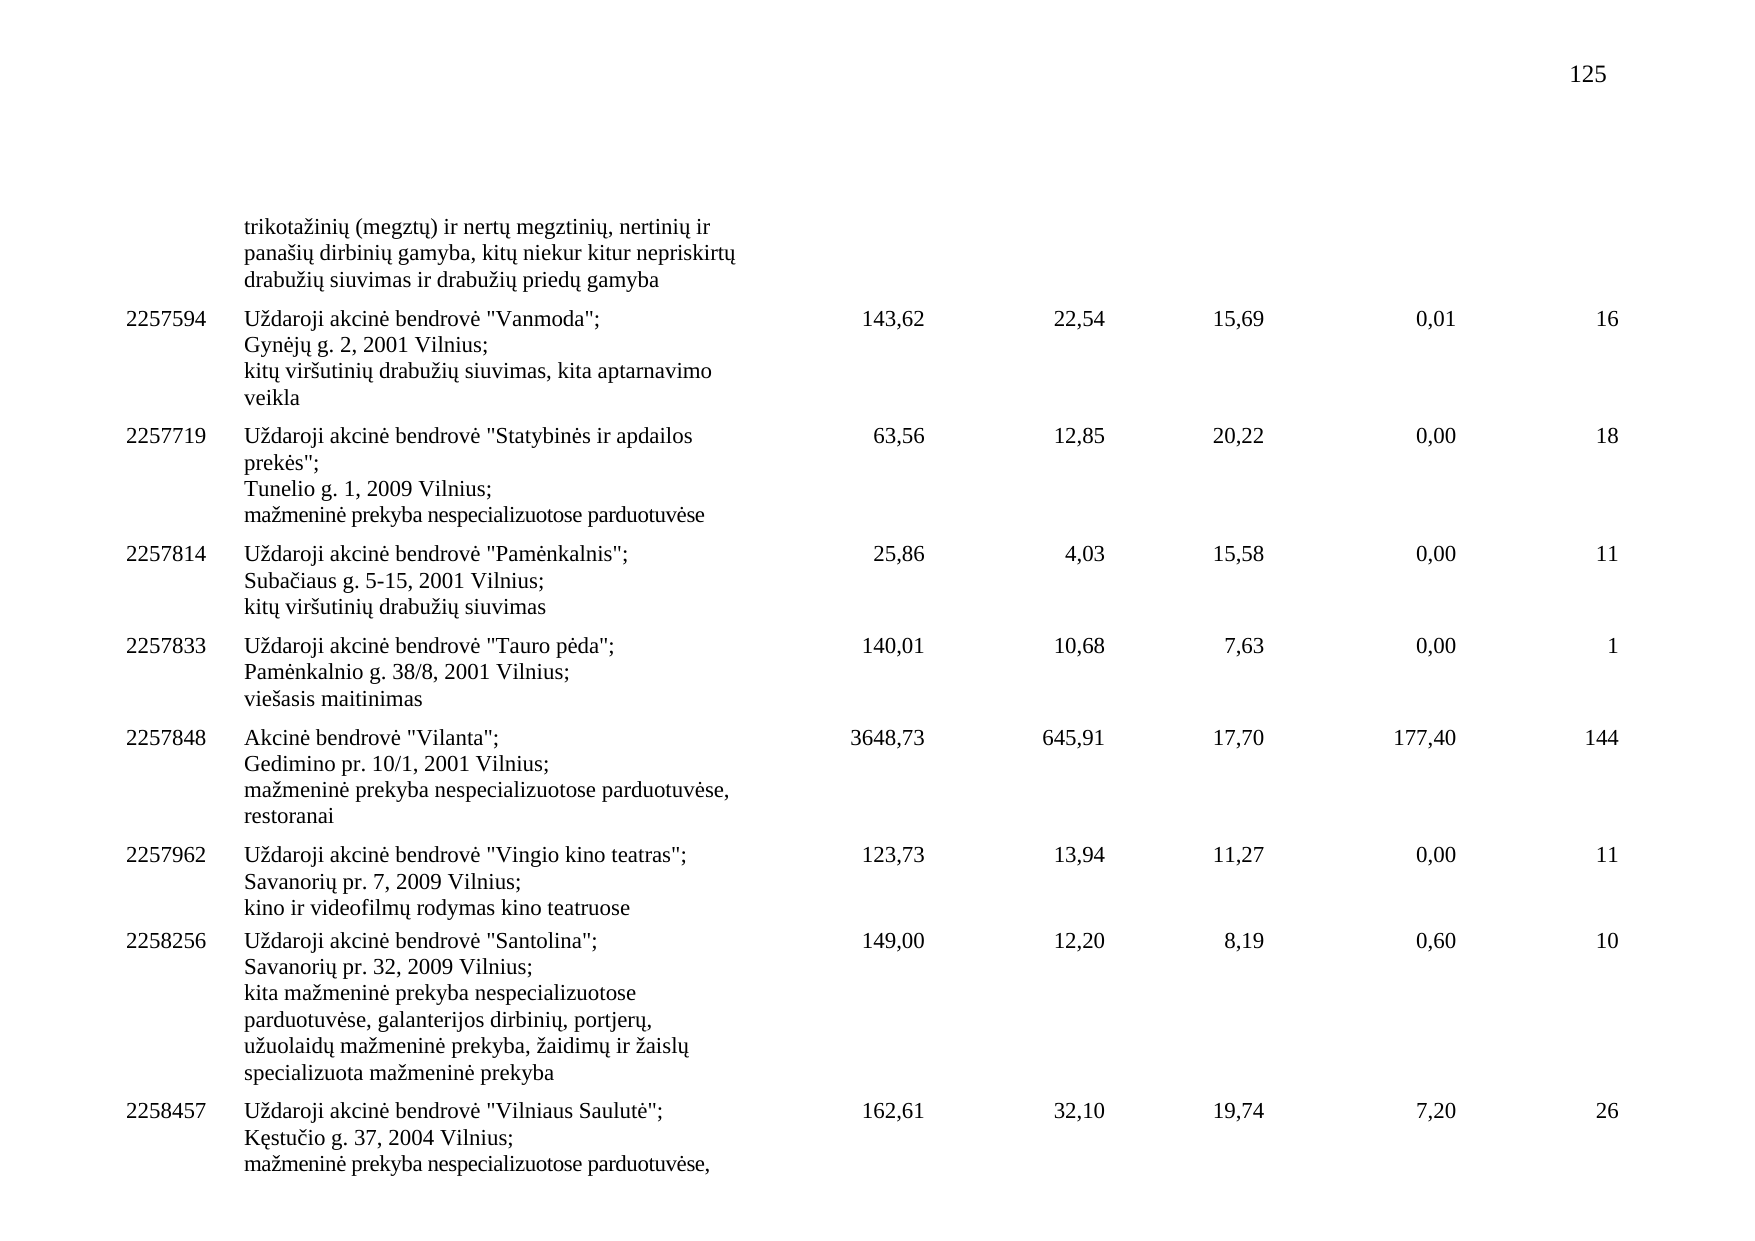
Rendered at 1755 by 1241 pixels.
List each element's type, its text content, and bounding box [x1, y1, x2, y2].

table_cell 4,03 [941, 534, 1122, 626]
table_cell 2257848 [100, 717, 233, 835]
table_cell 7,20 [1281, 1091, 1473, 1176]
table_cell Uždaroji akcinė bendrovė "Pamėnkalnis"; Subačiaus g. 5-15, 2001 Vilnius; kitų viršutinių drabužių siuvimas [233, 534, 749, 626]
table_cell 11,27 [1122, 835, 1281, 921]
table_cell 0,60 [1281, 921, 1473, 1091]
table_cell 2257814 [100, 534, 233, 626]
table_cell 11 [1473, 835, 1636, 921]
table_cell [1281, 207, 1473, 298]
table_cell 2258256 [100, 921, 233, 1091]
table_cell 144 [1473, 717, 1636, 835]
table_cell 18 [1473, 416, 1636, 534]
table_cell 2258457 [100, 1091, 233, 1176]
table_cell 11 [1473, 534, 1636, 626]
table_cell 140,01 [750, 626, 941, 717]
table_cell 15,58 [1122, 534, 1281, 626]
table_cell 0,00 [1281, 626, 1473, 717]
table_cell Uždaroji akcinė bendrovė "Vanmoda"; Gynėjų g. 2, 2001 Vilnius; kitų viršutinių drabužių siuvimas, kita aptarnavimo veikla [233, 298, 749, 416]
table_cell 162,61 [750, 1091, 941, 1176]
table_cell 2257962 [100, 835, 233, 921]
table_cell [941, 207, 1122, 298]
table_cell 19,74 [1122, 1091, 1281, 1176]
table_cell 3648,73 [750, 717, 941, 835]
table_cell Uždaroji akcinė bendrovė "Vilniaus Saulutė"; Kęstučio g. 37, 2004 Vilnius; mažmeninė prekyba nespecializuotose parduotuvėse, [233, 1091, 749, 1176]
table_cell Uždaroji akcinė bendrovė "Statybinės ir apdailos prekės"; Tunelio g. 1, 2009 Vilnius; mažmeninė prekyba nespecializuotose parduotuvėse [233, 416, 749, 534]
table_cell 177,40 [1281, 717, 1473, 835]
table_cell 0,01 [1281, 298, 1473, 416]
table_cell 12,85 [941, 416, 1122, 534]
table_cell 7,63 [1122, 626, 1281, 717]
table_cell 0,00 [1281, 835, 1473, 921]
table_cell 63,56 [750, 416, 941, 534]
table_cell 13,94 [941, 835, 1122, 921]
table_cell 2257833 [100, 626, 233, 717]
table_cell 10 [1473, 921, 1636, 1091]
table_cell 149,00 [750, 921, 941, 1091]
table_cell 2257594 [100, 298, 233, 416]
table_cell 22,54 [941, 298, 1122, 416]
table_cell Uždaroji akcinė bendrovė "Vingio kino teatras"; Savanorių pr. 7, 2009 Vilnius; kino ir videofilmų rodymas kino teatruose [233, 835, 749, 921]
table_cell [1122, 207, 1281, 298]
table_cell Uždaroji akcinė bendrovė "Tauro pėda"; Pamėnkalnio g. 38/8, 2001 Vilnius; viešasis maitinimas [233, 626, 749, 717]
table_cell 20,22 [1122, 416, 1281, 534]
table_cell 1 [1473, 626, 1636, 717]
table_cell trikotažinių (megztų) ir nertų megztinių, nertinių ir panašių dirbinių gamyba, kitų niekur kitur nepriskirtų drabužių siuvimas ir drabužių priedų gamyba [233, 207, 749, 298]
table_cell 0,00 [1281, 534, 1473, 626]
table_cell Uždaroji akcinė bendrovė "Santolina"; Savanorių pr. 32, 2009 Vilnius; kita mažmeninė prekyba nespecializuotose parduotuvėse, galanterijos dirbinių, portjerų, užuolaidų mažmeninė prekyba, žaidimų ir žaislų specializuota mažmeninė prekyba [233, 921, 749, 1091]
table_cell [750, 207, 941, 298]
table_cell [100, 207, 233, 298]
table_cell 2257719 [100, 416, 233, 534]
table_cell 645,91 [941, 717, 1122, 835]
table_cell 15,69 [1122, 298, 1281, 416]
table_cell 26 [1473, 1091, 1636, 1176]
table_cell 12,20 [941, 921, 1122, 1091]
table_cell 17,70 [1122, 717, 1281, 835]
table_cell 123,73 [750, 835, 941, 921]
table_cell 25,86 [750, 534, 941, 626]
table_cell 16 [1473, 298, 1636, 416]
table_cell 32,10 [941, 1091, 1122, 1176]
table_cell [1473, 207, 1636, 298]
table_cell 143,62 [750, 298, 941, 416]
table_cell 10,68 [941, 626, 1122, 717]
table_cell Akcinė bendrovė "Vilanta"; Gedimino pr. 10/1, 2001 Vilnius; mažmeninė prekyba nespecializuotose parduotuvėse, restoranai [233, 717, 749, 835]
table_cell 0,00 [1281, 416, 1473, 534]
table_cell 8,19 [1122, 921, 1281, 1091]
